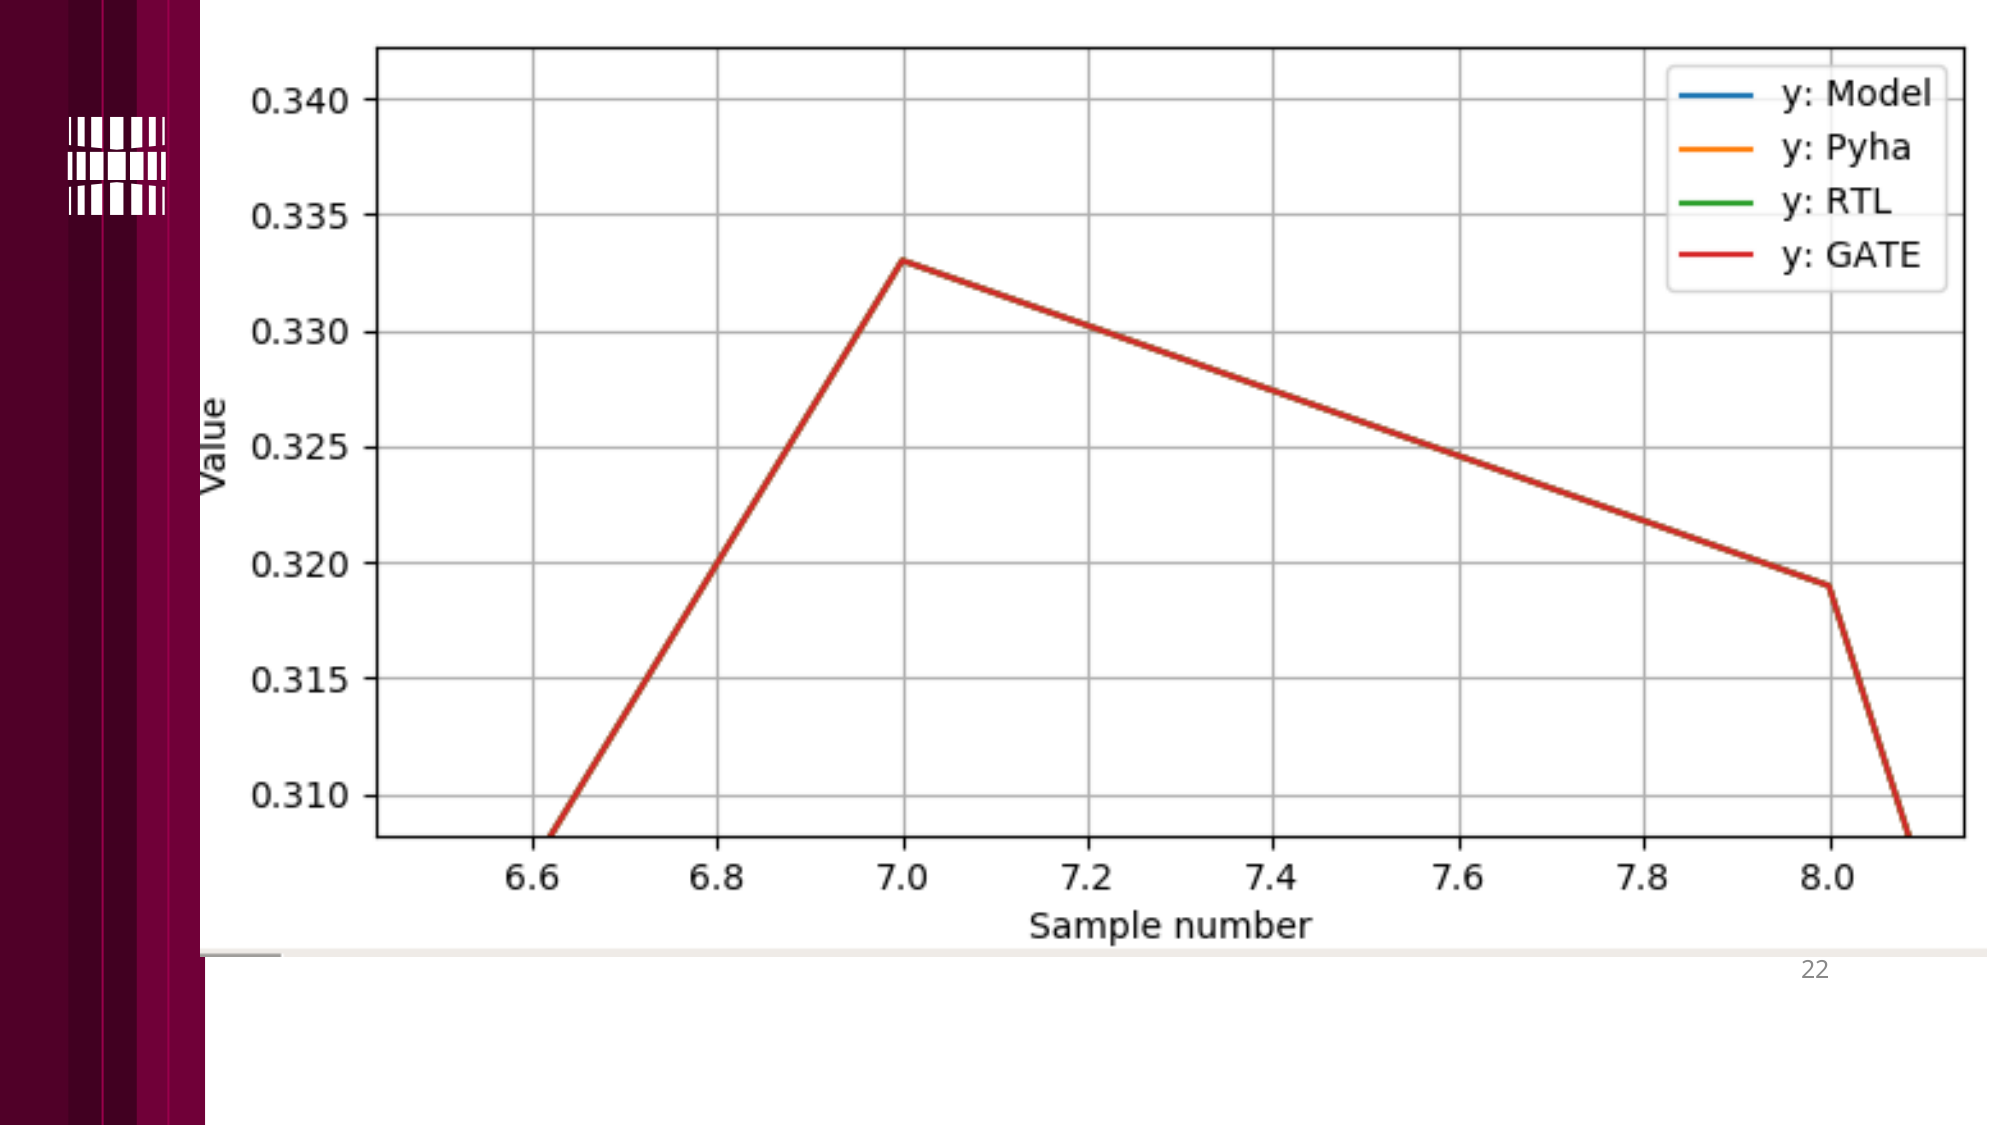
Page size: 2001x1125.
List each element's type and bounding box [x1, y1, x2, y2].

picture [200, 0, 1987, 957]
